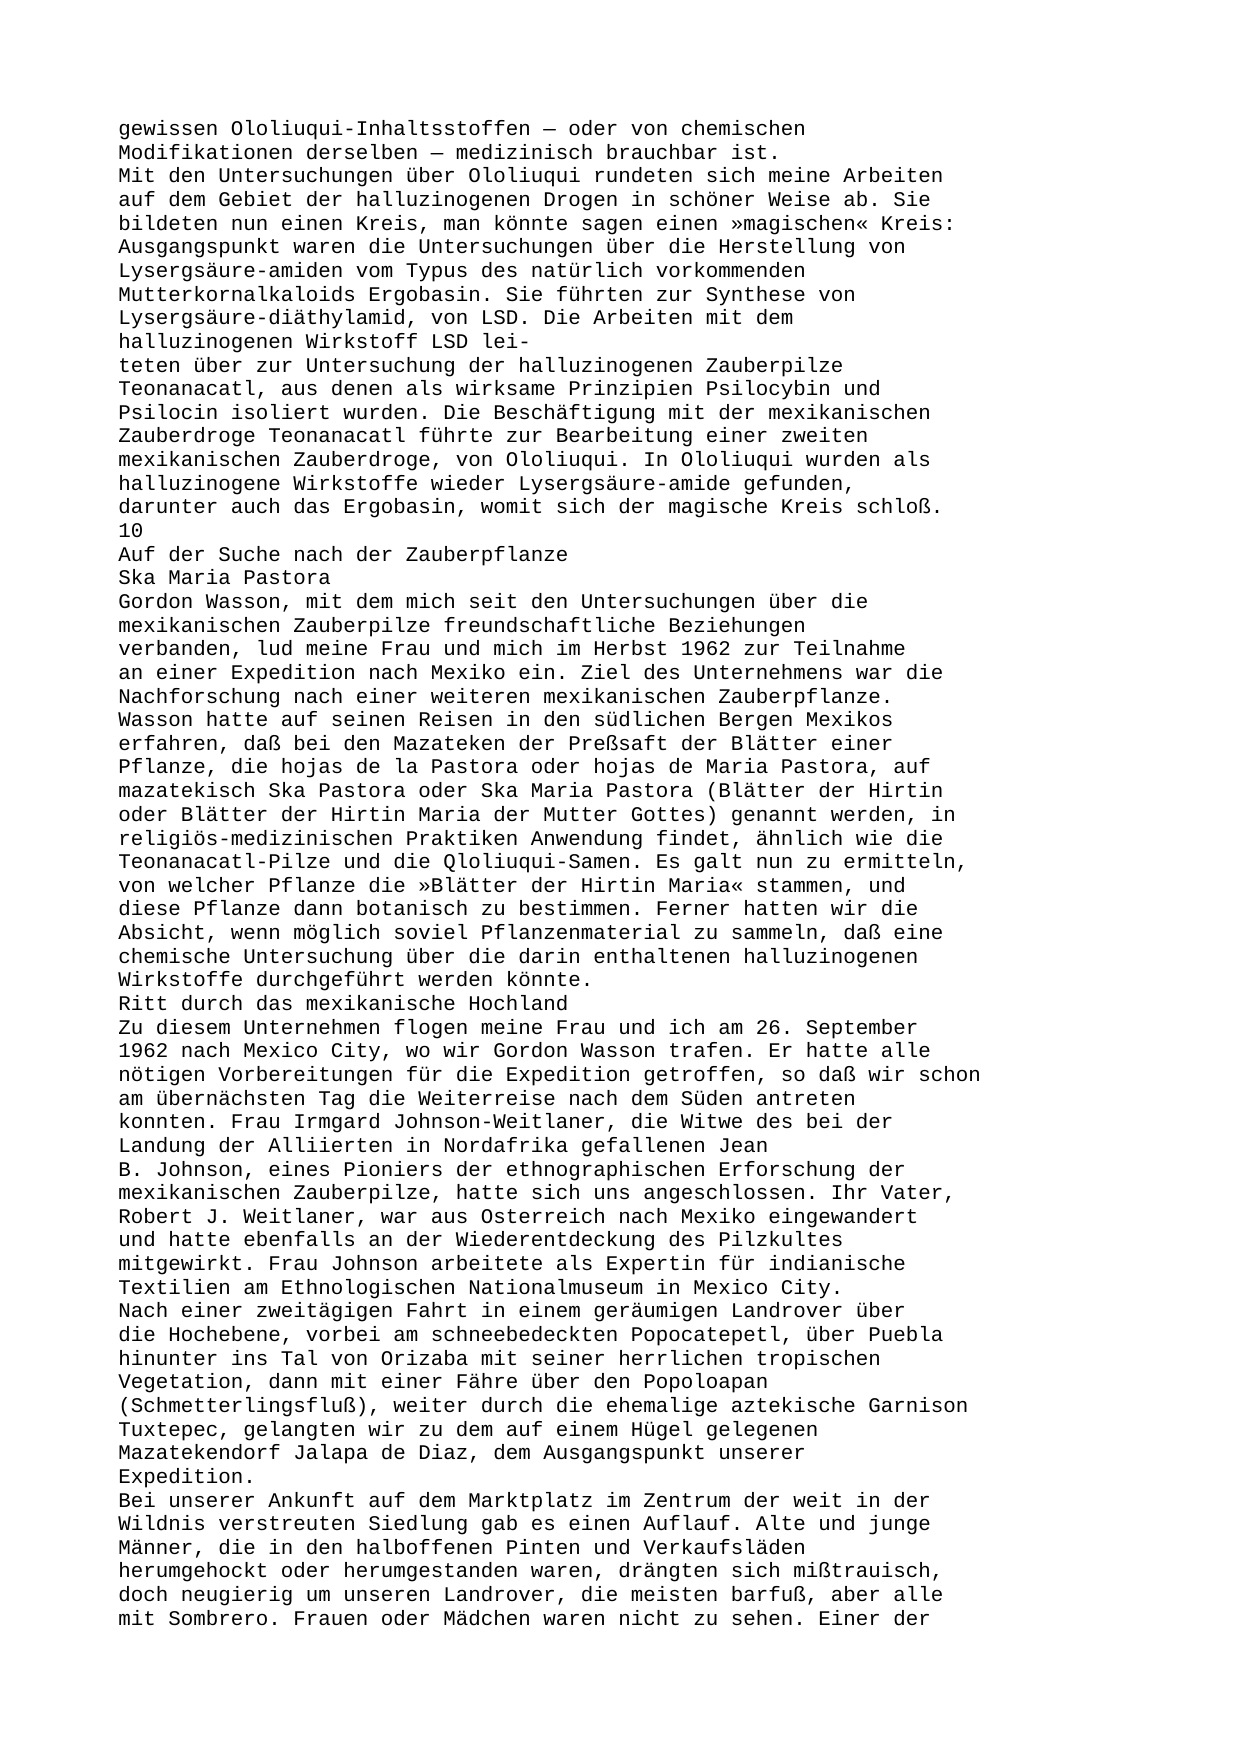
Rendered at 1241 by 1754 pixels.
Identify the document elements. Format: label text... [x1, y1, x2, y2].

text Lysergsäure-amiden vom Typus des natürlich vorkommenden [118, 260, 1122, 284]
text hinunter ins Tal von Orizaba mit seiner herrlichen tropischen [118, 1348, 1122, 1371]
text 1962 nach Mexico City, wo wir Gordon Wasson trafen. Er hatte alle [118, 1040, 1122, 1064]
text Teonanacatl, aus denen als wirksame Prinzipien Psilocybin und [118, 378, 1122, 402]
text doch neugierig um unseren Landrover, die meisten barfuß, aber alle [118, 1584, 1122, 1608]
text mexikanischen Zauberpilze freundschaftliche Beziehungen [118, 615, 1122, 638]
text Mazatekendorf Jalapa de Diaz, dem Ausgangspunkt unserer [118, 1442, 1122, 1466]
text Zu diesem Unternehmen flogen meine Frau und ich am 26. September [118, 1017, 1122, 1040]
text teten über zur Untersuchung der halluzinogenen Zauberpilze [118, 354, 1122, 378]
text nötigen Vorbereitungen für die Expedition getroffen, so daß wir schon [118, 1064, 1122, 1088]
text Absicht, wenn möglich soviel Pflanzenmaterial zu sammeln, daß eine [118, 922, 1122, 946]
text Expedition. [118, 1466, 1122, 1489]
text Ritt durch das mexikanische Hochland [118, 993, 1122, 1017]
text oder Blätter der Hirtin Maria der Mutter Gottes) genannt werden, in [118, 804, 1122, 827]
text Lysergsäure-diäthylamid, von LSD. Die Arbeiten mit dem [118, 307, 1122, 331]
text Wasson hatte auf seinen Reisen in den südlichen Bergen Mexikos [118, 709, 1122, 733]
text Männer, die in den halboffenen Pinten und Verkaufsläden [118, 1537, 1122, 1561]
text religiös-medizinischen Praktiken Anwendung findet, ähnlich wie die [118, 827, 1122, 851]
text Zauberdroge Teonanacatl führte zur Bearbeitung einer zweiten [118, 426, 1122, 449]
text Landung der Alliierten in Nordafrika gefallenen Jean [118, 1135, 1122, 1158]
text an einer Expedition nach Mexiko ein. Ziel des Unternehmens war die [118, 662, 1122, 686]
text Nach einer zweitägigen Fahrt in einem geräumigen Landrover über [118, 1300, 1122, 1324]
text halluzinogenen Wirkstoff LSD lei- [118, 331, 1122, 354]
text mit Sombrero. Frauen oder Mädchen waren nicht zu sehen. Einer der [118, 1608, 1122, 1631]
text verbanden, lud meine Frau und mich im Herbst 1962 zur Teilnahme [118, 638, 1122, 662]
text Textilien am Ethnologischen Nationalmuseum in Mexico City. [118, 1277, 1122, 1300]
text Tuxtepec, gelangten wir zu dem auf einem Hügel gelegenen [118, 1419, 1122, 1442]
text von welcher Pflanze die »Blätter der Hirtin Maria« stammen, und [118, 875, 1122, 898]
text Bei unserer Ankunft auf dem Marktplatz im Zentrum der weit in der [118, 1489, 1122, 1513]
text 10 [118, 520, 1122, 544]
text mexikanischen Zauberdroge, von Ololiuqui. In Ololiuqui wurden als [118, 449, 1122, 473]
text auf dem Gebiet der halluzinogenen Drogen in schöner Weise ab. Sie [118, 189, 1122, 213]
text darunter auch das Ergobasin, womit sich der magische Kreis schloß. [118, 496, 1122, 520]
text Auf der Suche nach der Zauberpflanze [118, 544, 1122, 567]
text (Schmetterlingsfluß), weiter durch die ehemalige aztekische Garnison [118, 1395, 1122, 1419]
text Mutterkornalkaloids Ergobasin. Sie führten zur Synthese von [118, 284, 1122, 307]
text chemische Untersuchung über die darin enthaltenen halluzinogenen [118, 946, 1122, 969]
text Vegetation, dann mit einer Fähre über den Popoloapan [118, 1371, 1122, 1395]
text die Hochebene, vorbei am schneebedeckten Popocatepetl, über Puebla [118, 1324, 1122, 1348]
text gewissen Ololiuqui-Inhaltsstoffen — oder von chemischen [118, 118, 1122, 142]
text am übernächsten Tag die Weiterreise nach dem Süden antreten [118, 1088, 1122, 1111]
text B. Johnson, eines Pioniers der ethnographischen Erforschung der [118, 1158, 1122, 1182]
text Psilocin isoliert wurden. Die Beschäftigung mit der mexikanischen [118, 402, 1122, 426]
text Teonanacatl-Pilze und die Qloliuqui-Samen. Es galt nun zu ermitteln, [118, 851, 1122, 875]
text herumgehockt oder herumgestanden waren, drängten sich mißtrauisch, [118, 1561, 1122, 1584]
text diese Pflanze dann botanisch zu bestimmen. Ferner hatten wir die [118, 898, 1122, 922]
text Robert J. Weitlaner, war aus Osterreich nach Mexiko eingewandert [118, 1206, 1122, 1229]
text bildeten nun einen Kreis, man könnte sagen einen »magischen« Kreis: [118, 213, 1122, 236]
text konnten. Frau Irmgard Johnson-Weitlaner, die Witwe des bei der [118, 1111, 1122, 1135]
text Pflanze, die hojas de la Pastora oder hojas de Maria Pastora, auf [118, 757, 1122, 780]
text Wildnis verstreuten Siedlung gab es einen Auflauf. Alte und junge [118, 1513, 1122, 1537]
text mexikanischen Zauberpilze, hatte sich uns angeschlossen. Ihr Vater, [118, 1182, 1122, 1206]
text Ska Maria Pastora [118, 567, 1122, 591]
text mitgewirkt. Frau Johnson arbeitete als Expertin für indianische [118, 1253, 1122, 1277]
text mazatekisch Ska Pastora oder Ska Maria Pastora (Blätter der Hirtin [118, 780, 1122, 804]
text Gordon Wasson, mit dem mich seit den Untersuchungen über die [118, 591, 1122, 615]
text Nachforschung nach einer weiteren mexikanischen Zauberpflanze. [118, 686, 1122, 709]
text Modifikationen derselben — medizinisch brauchbar ist. [118, 142, 1122, 165]
text Wirkstoffe durchgeführt werden könnte. [118, 969, 1122, 993]
text Mit den Untersuchungen über Ololiuqui rundeten sich meine Arbeiten [118, 165, 1122, 189]
text halluzinogene Wirkstoffe wieder Lysergsäure-amide gefunden, [118, 473, 1122, 496]
text Ausgangspunkt waren die Untersuchungen über die Herstellung von [118, 236, 1122, 260]
text und hatte ebenfalls an der Wiederentdeckung des Pilzkultes [118, 1229, 1122, 1253]
text erfahren, daß bei den Mazateken der Preßsaft der Blätter einer [118, 733, 1122, 757]
